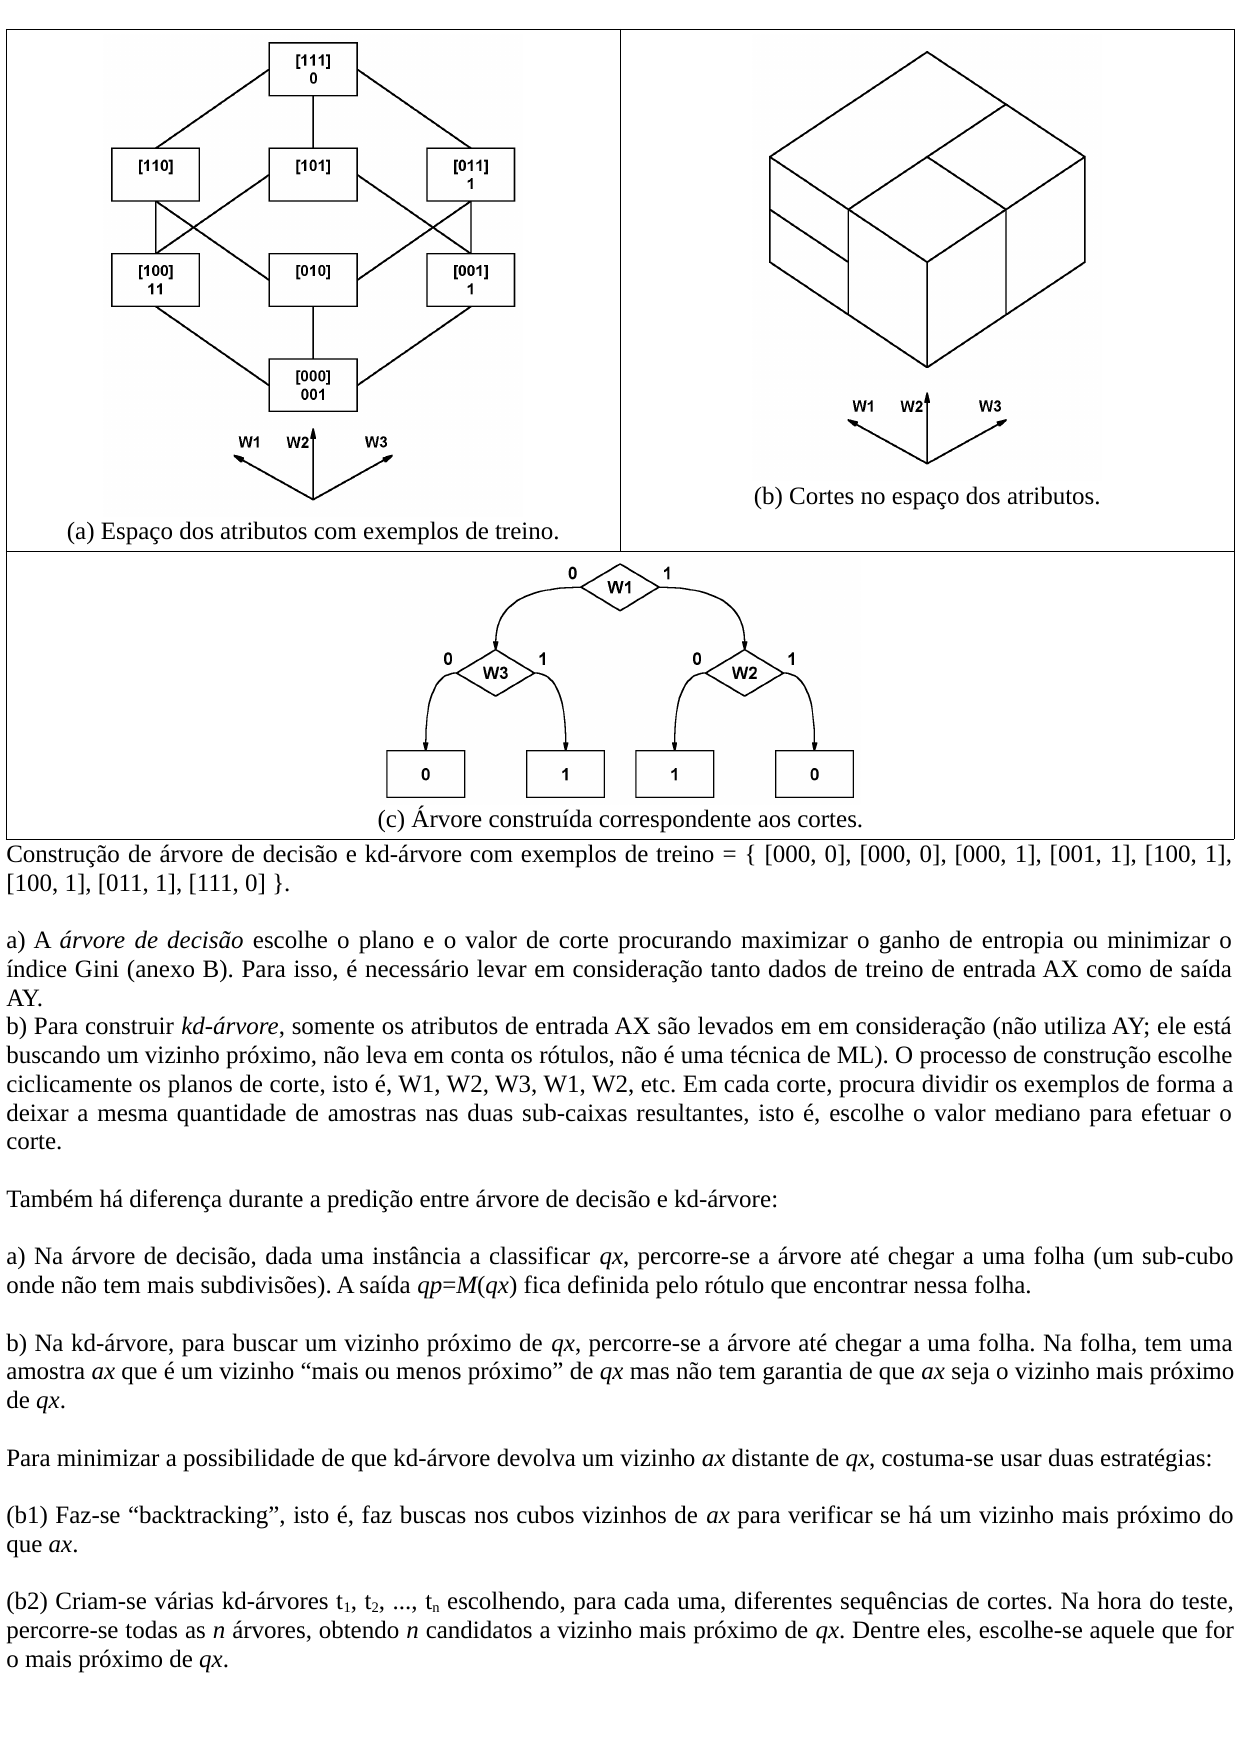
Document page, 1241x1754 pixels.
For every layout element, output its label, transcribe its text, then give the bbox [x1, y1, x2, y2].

text (b2) Criam-se várias kd-árvores t1, t2, ..., tn escolhendo, para cada uma, diferentes sequências de cortes. Na hora do teste, percorre-se todas as n árvores, obtendo n candidatos a vizinho mais próximo de qx. Dentre eles, escolhe-se aquele que for o mais próximo de qx. [6, 1586, 1234, 1673]
text b) Para construir kd-árvore, somente os atributos de entrada AX são levados em em consideração (não utiliza AY; ele está buscando um vizinho próximo, não leva em conta os rótulos, não é uma técnica de ML). O processo de construção escolhe ciclicamente os planos de corte, isto é, W1, W2, W3, W1, W2, etc. Em cada corte, procura dividir os exemplos de forma a deixar a mesma quantidade de amostras nas duas sub-caixas resultantes, isto é, escolhe o valor mediano para efetuar o corte. [6, 1011, 1234, 1155]
text (b1) Faz-se “backtracking”, isto é, faz buscas nos cubos vizinhos de ax para verificar se há um vizinho mais próximo do que ax. [6, 1500, 1234, 1558]
text Para minimizar a possibilidade de que kd-árvore devolva um vizinho ax distante de qx, costuma-se usar duas estratégias: [6, 1443, 1234, 1471]
table_cell (c) Árvore construída correspondente aos cortes. [7, 552, 1234, 839]
text b) Na kd-árvore, para buscar um vizinho próximo de qx, percorre-se a árvore até chegar a uma folha. Na folha, tem uma amostra ax que é um vizinho “mais ou menos próximo” de qx mas não tem garantia de que ax seja o vizinho mais próximo de qx. [6, 1328, 1234, 1414]
text Também há diferença durante a predição entre árvore de decisão e kd-árvore: [6, 1184, 1234, 1213]
table_header (b) Cortes no espaço dos atributos. [621, 30, 1234, 551]
text Construção de árvore de decisão e kd-árvore com exemplos de treino = { [000, 0], [000, 0], [000, 1], [001, 1], [100, 1], [100, 1], [011, 1], [111, 0] }. [6, 840, 1234, 896]
text a) A árvore de decisão escolhe o plano e o valor de corte procurando maximizar o ganho de entropia ou minimizar o índice Gini (anexo B). Para isso, é necessário levar em consideração tanto dados de treino de entrada AX como de saída AY. [6, 925, 1234, 1011]
text a) Na árvore de decisão, dada uma instância a classificar qx, percorre-se a árvore até chegar a uma folha (um sub-cubo onde não tem mais subdivisões). A saída qp=M(qx) fica definida pelo rótulo que encontrar nessa folha. [6, 1241, 1234, 1299]
table_header (a) Espaço dos atributos com exemplos de treino. [7, 30, 620, 551]
